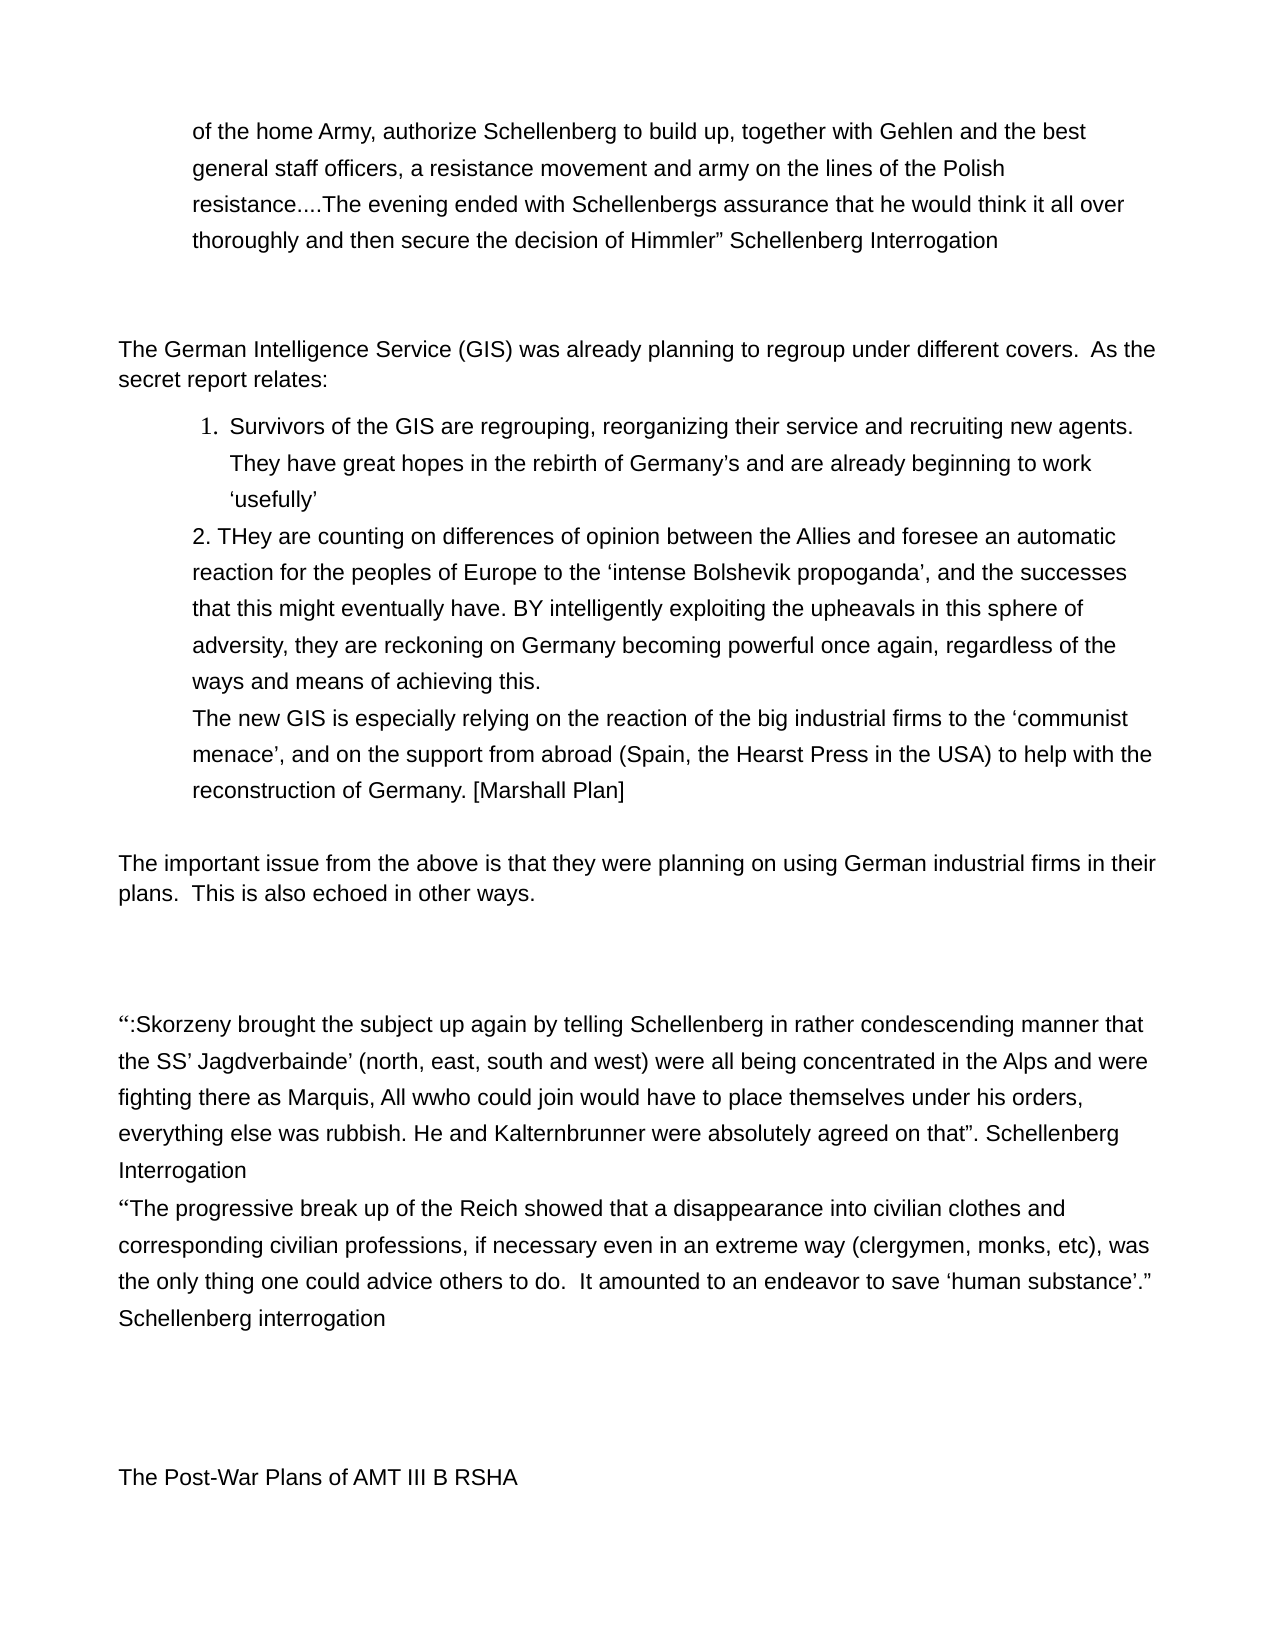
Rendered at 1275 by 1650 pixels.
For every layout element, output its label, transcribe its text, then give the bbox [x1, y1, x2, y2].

text The Post-War Plans of AMT III B RSHA [118, 1464, 1157, 1491]
list Survivors of the GIS are regrouping, reorganizing their service and recruiting new agents. They have great hopes in the rebirth of Germany’s and are already beginning to work ‘usefully’ [200, 411, 1157, 513]
text The important issue from the above is that they were planning on using German industrial firms in their plans. This is also echoed in other ways. [118, 850, 1157, 906]
text “The progressive break up of the Reich showed that a disappearance into civilian clothes and corresponding civilian professions, if necessary even in an extreme way (clergymen, monks, etc), was the only thing one could advice others to do. It amounted to an endeavor to save ‘human substance’.” Schellenberg interrogation [118, 1193, 1157, 1331]
text “:Skorzeny brought the subject up again by telling Schellenberg in rather condescending manner that the SS’ Jagdverbainde’ (north, east, south and west) were all being concentrated in the Alps and were fighting there as Marquis, All wwho could join would have to place themselves under his orders, everything else was rubbish. He and Kalternbrunner were absolutely agreed on that”. Schellenberg Interrogation [118, 1009, 1157, 1183]
text The German Intelligence Service (GIS) was already planning to regroup under different covers. As the secret report relates: [118, 336, 1157, 393]
text of the home Army, authorize Schellenberg to build up, together with Gehlen and the best general staff officers, a resistance movement and army on the lines of the Polish resistance....The evening ended with Schellenbergs assurance that he would think it all over thoroughly and then secure the decision of Himmler” Schellenberg Interrogation [192, 118, 1157, 253]
text The new GIS is especially relying on the reaction of the big industrial firms to the ‘communist menace’, and on the support from abroad (Spain, the Hearst Press in the USA) to help with the reconstruction of Germany. [Marshall Plan] [118, 704, 1157, 803]
text 2. THey are counting on differences of opinion between the Allies and foresee an automatic reaction for the peoples of Europe to the ‘intense Bolshevik propoganda’, and the successes that this might eventually have. BY intelligently exploiting the upheavals in this sphere of adversity, they are reckoning on Germany becoming powerful once again, regardless of the ways and means of achieving this. [118, 523, 1157, 694]
